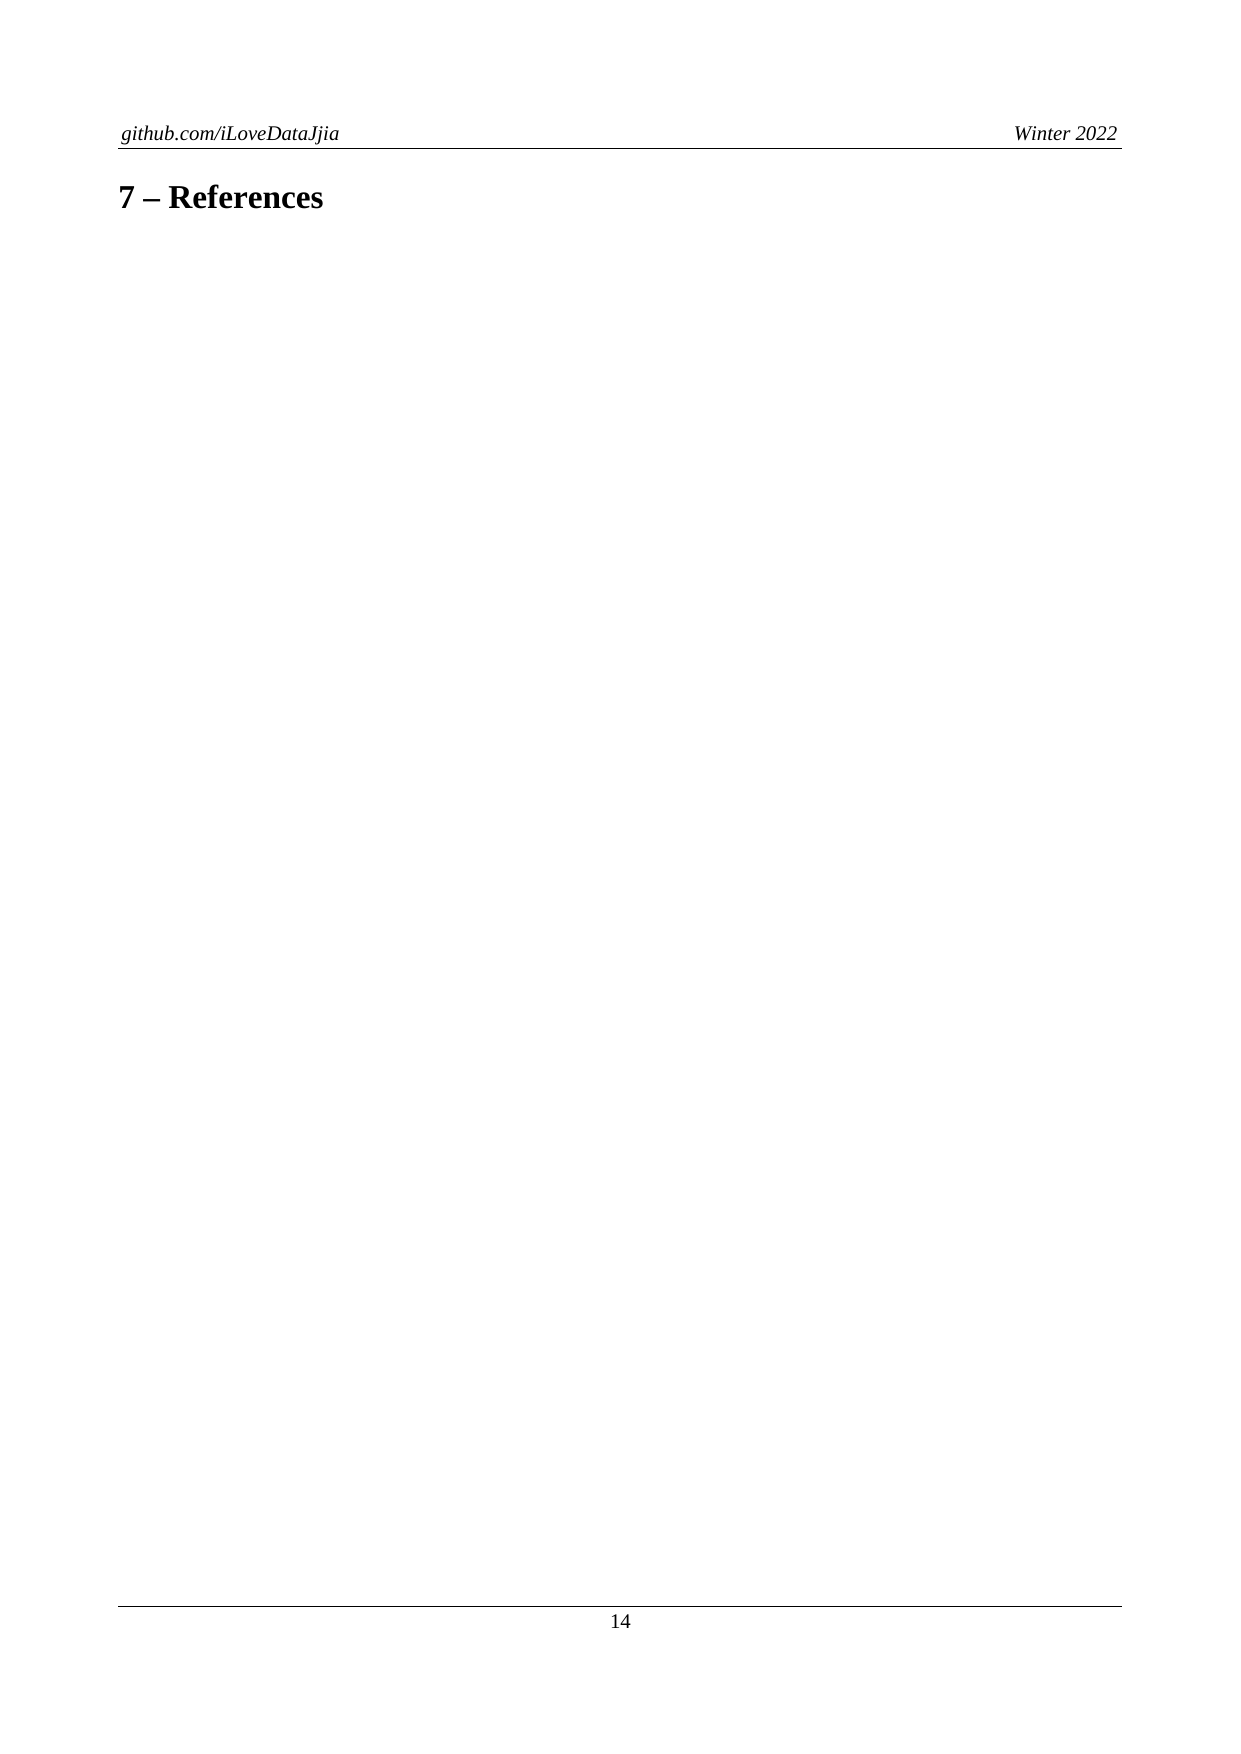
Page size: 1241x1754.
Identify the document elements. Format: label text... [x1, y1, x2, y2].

subtitle 7 – References [118, 178, 1122, 216]
